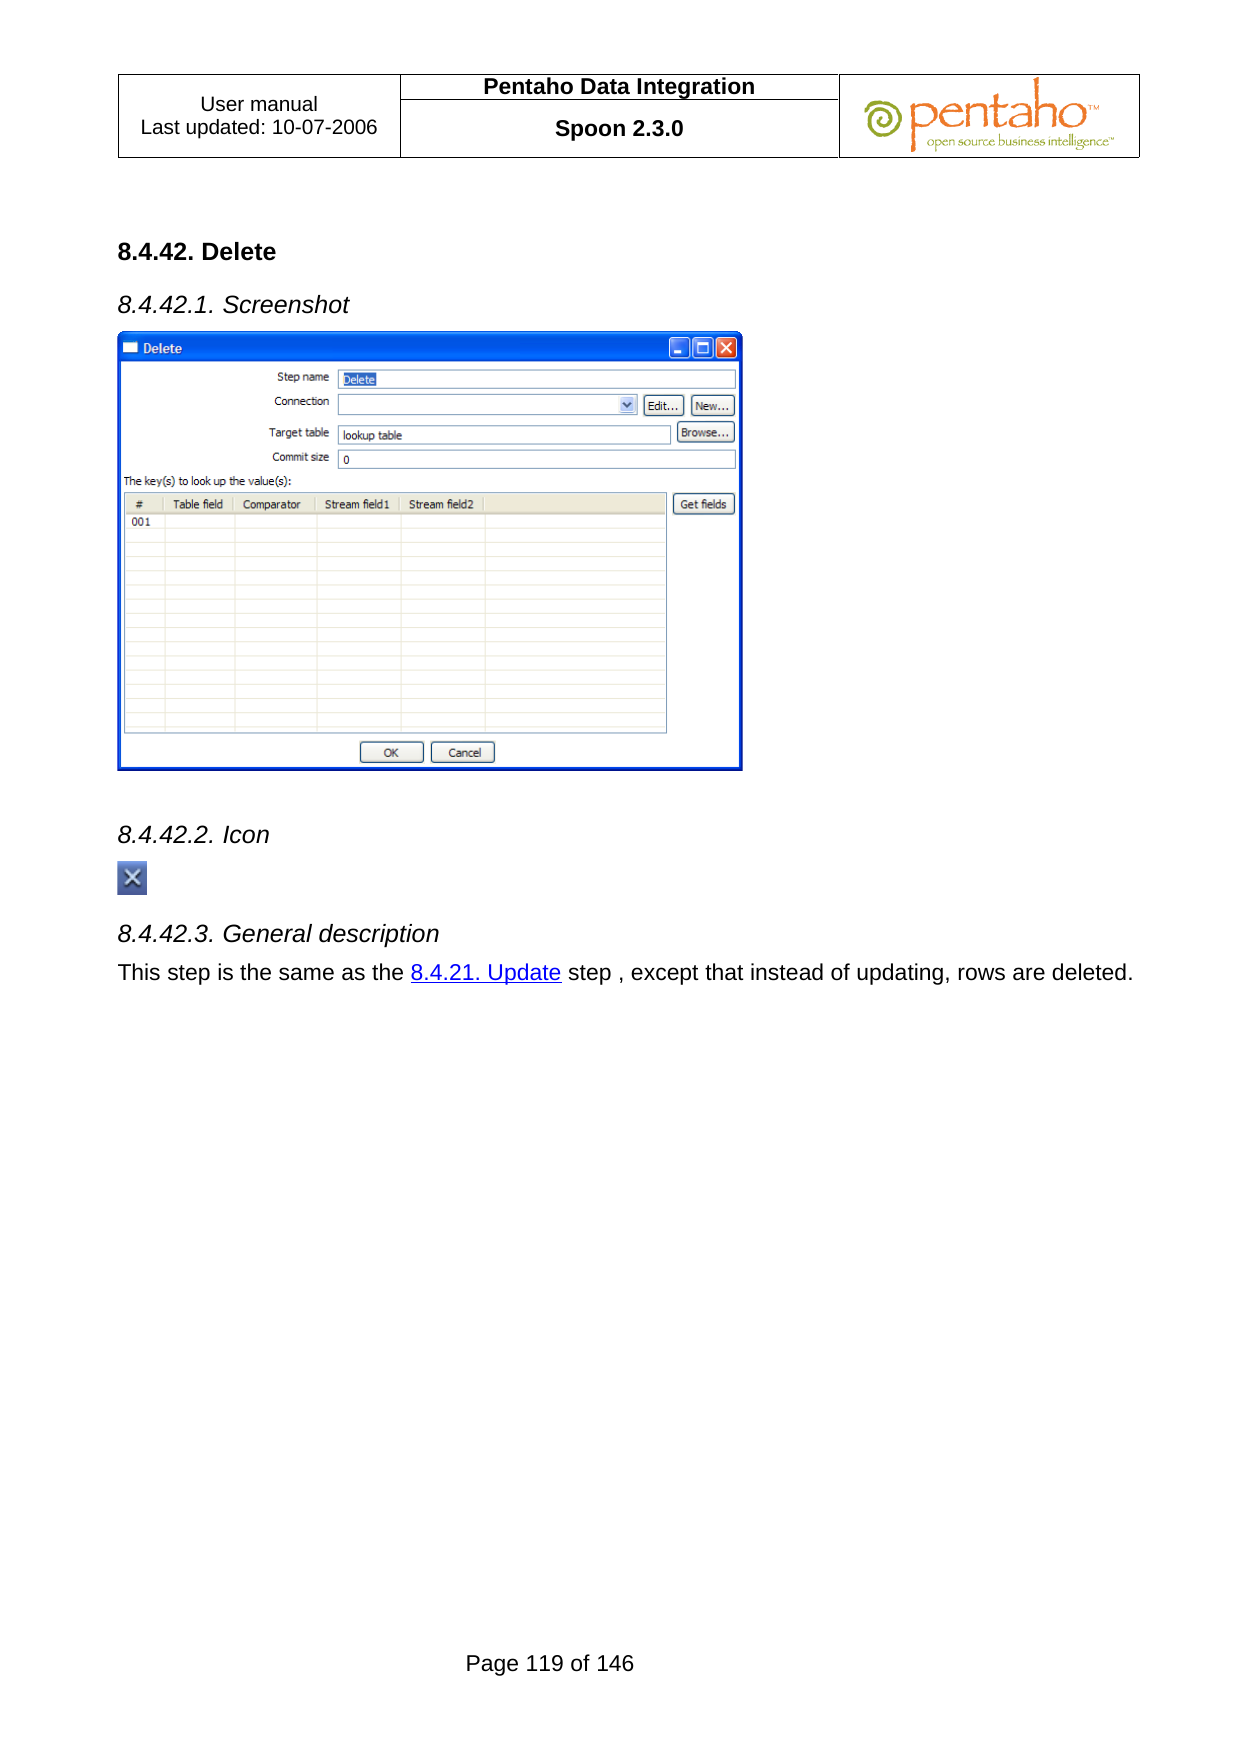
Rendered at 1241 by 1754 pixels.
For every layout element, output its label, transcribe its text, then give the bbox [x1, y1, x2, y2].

picture [117, 861, 147, 895]
subtitle Icon [117, 821, 1137, 849]
subtitle General description [117, 919, 1137, 947]
picture [117, 331, 743, 771]
subtitle Delete [117, 238, 1137, 266]
text This step is the same as the 8.4.21. Update step , except that instead of updating, rows are deleted. [117, 960, 1137, 986]
subtitle Screenshot [117, 291, 1137, 319]
